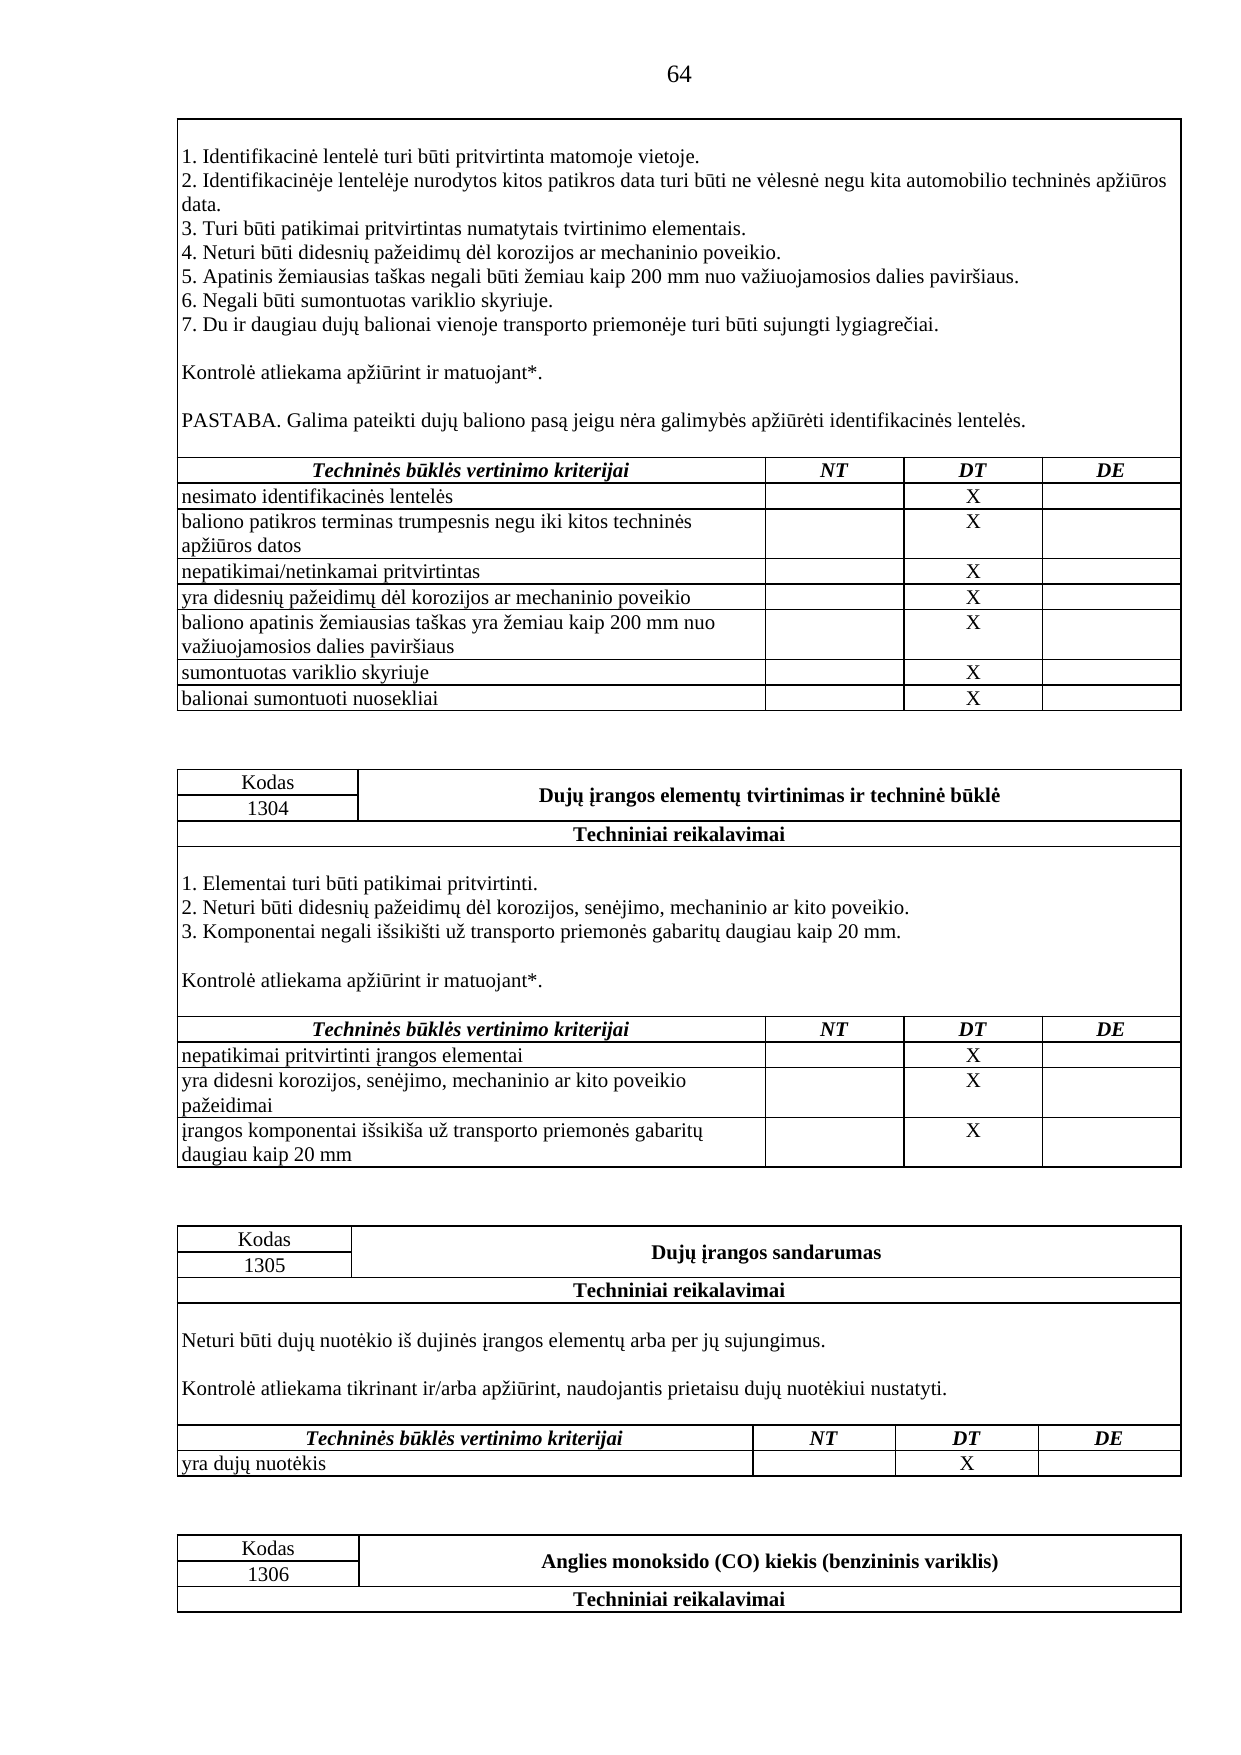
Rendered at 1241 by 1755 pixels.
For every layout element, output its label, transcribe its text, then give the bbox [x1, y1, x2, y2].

table_cell baliono apatinis žemiausias taškas yra žemiau kaip 200 mm nuo važiuojamosios dalies paviršiaus [178, 610, 765, 658]
table_cell nepatikimai pritvirtinti įrangos elementai [178, 1043, 765, 1067]
table_cell yra dujų nuotėkis [178, 1451, 752, 1475]
table_cell 1. Elementai turi būti patikimai pritvirtinti. 2. Neturi būti didesnių pažeidimų dėl korozijos, senėjimo, mechaninio ar kito poveikio. 3. Komponentai negali išsikišti už transporto priemonės gabaritų daugiau kaip 20 mm. Kontrolė atliekama apžiūrint ir matuojant*. [178, 847, 1180, 1016]
table_cell [766, 1068, 903, 1117]
table_cell DE [1043, 458, 1180, 482]
table_cell X [896, 1451, 1038, 1475]
table_cell 1306 [178, 1562, 358, 1586]
table_cell [1043, 510, 1180, 557]
table_cell 1304 [178, 796, 357, 820]
table_cell nesimato identifikacinės lentelės [178, 484, 765, 508]
table_cell nepatikimai/netinkamai pritvirtintas [178, 559, 765, 583]
table_cell DE [1043, 1017, 1180, 1041]
table_cell [1039, 1451, 1180, 1475]
table_header Dujų įrangos elementų tvirtinimas ir techninė būklė [359, 770, 1180, 820]
table_cell Techniniai reikalavimai [178, 1278, 1180, 1302]
table_cell yra didesnių pažeidimų dėl korozijos ar mechaninio poveikio [178, 585, 765, 609]
table_cell Neturi būti dujų nuotėkio iš dujinės įrangos elementų arba per jų sujungimus. Kontrolė atliekama tikrinant ir/arba apžiūrint, naudojantis prietaisu dujų nuotėkiui nustatyti. [178, 1304, 1180, 1424]
table_cell [766, 559, 903, 583]
table_header Kodas [178, 770, 357, 794]
table_cell X [905, 559, 1042, 583]
table_cell X [905, 585, 1042, 609]
table_cell [1043, 1118, 1180, 1166]
table_cell NT [766, 1017, 903, 1041]
table_header Kodas [178, 1536, 358, 1560]
table_cell [766, 510, 903, 557]
table_cell [1043, 1068, 1180, 1117]
table_header Anglies monoksido (CO) kiekis (benzininis variklis) [360, 1536, 1180, 1586]
table_cell Techniniai reikalavimai [178, 1587, 1180, 1611]
table_cell [1043, 585, 1180, 609]
table_cell DT [905, 1017, 1042, 1041]
table_cell baliono patikros terminas trumpesnis negu iki kitos techninės apžiūros datos [178, 510, 765, 557]
table_cell [1043, 484, 1180, 508]
table_cell [766, 610, 903, 658]
table_cell 1305 [178, 1253, 351, 1277]
table_cell NT [754, 1426, 895, 1450]
table_cell NT [766, 458, 903, 482]
table_cell Techninės būklės vertinimo kriterijai [178, 1017, 765, 1041]
table_cell [766, 585, 903, 609]
table_cell X [905, 686, 1042, 710]
table_cell sumontuotas variklio skyriuje [178, 660, 765, 684]
table_cell [766, 484, 903, 508]
table_cell 1. Identifikacinė lentelė turi būti pritvirtinta matomoje vietoje. 2. Identifikacinėje lentelėje nurodytos kitos patikros data turi būti ne vėlesnė negu kita automobilio techninės apžiūros data. 3. Turi būti patikimai pritvirtintas numatytais tvirtinimo elementais. 4. Neturi būti didesnių pažeidimų dėl korozijos ar mechaninio poveikio. 5. Apatinis žemiausias taškas negali būti žemiau kaip 200 mm nuo važiuojamosios dalies paviršiaus. 6. Negali būti sumontuotas variklio skyriuje. 7. Du ir daugiau dujų balionai vienoje transporto priemonėje turi būti sujungti lygiagrečiai. Kontrolė atliekama apžiūrint ir matuojant*. PASTABA. Galima pateikti dujų baliono pasą jeigu nėra galimybės apžiūrėti identifikacinės lentelės. [178, 120, 1180, 457]
table_cell X [905, 484, 1042, 508]
table_cell yra didesni korozijos, senėjimo, mechaninio ar kito poveikio pažeidimai [178, 1068, 765, 1117]
table_header Kodas [178, 1227, 351, 1251]
table_cell [766, 660, 903, 684]
table_cell Techniniai reikalavimai [178, 822, 1180, 846]
table_cell X [905, 510, 1042, 557]
table_cell balionai sumontuoti nuosekliai [178, 686, 765, 710]
table_cell [1043, 610, 1180, 658]
table_cell DT [896, 1426, 1038, 1450]
table_cell X [905, 660, 1042, 684]
table_cell [766, 1118, 903, 1166]
table_cell [754, 1451, 895, 1475]
table_cell X [905, 610, 1042, 658]
table_cell [1043, 559, 1180, 583]
table_cell įrangos komponentai išsikiša už transporto priemonės gabaritų daugiau kaip 20 mm [178, 1118, 765, 1166]
table_cell DE [1039, 1426, 1180, 1450]
table_cell [766, 686, 903, 710]
table_header Dujų įrangos sandarumas [352, 1227, 1180, 1277]
table_cell [1043, 1043, 1180, 1067]
table_cell [766, 1043, 903, 1067]
table_cell DT [905, 458, 1042, 482]
table_cell X [905, 1068, 1042, 1117]
table_cell X [905, 1118, 1042, 1166]
table_cell Techninės būklės vertinimo kriterijai [178, 458, 765, 482]
table_cell [1043, 686, 1180, 710]
table_cell [1043, 660, 1180, 684]
table_cell X [905, 1043, 1042, 1067]
table_cell Techninės būklės vertinimo kriterijai [178, 1426, 752, 1450]
